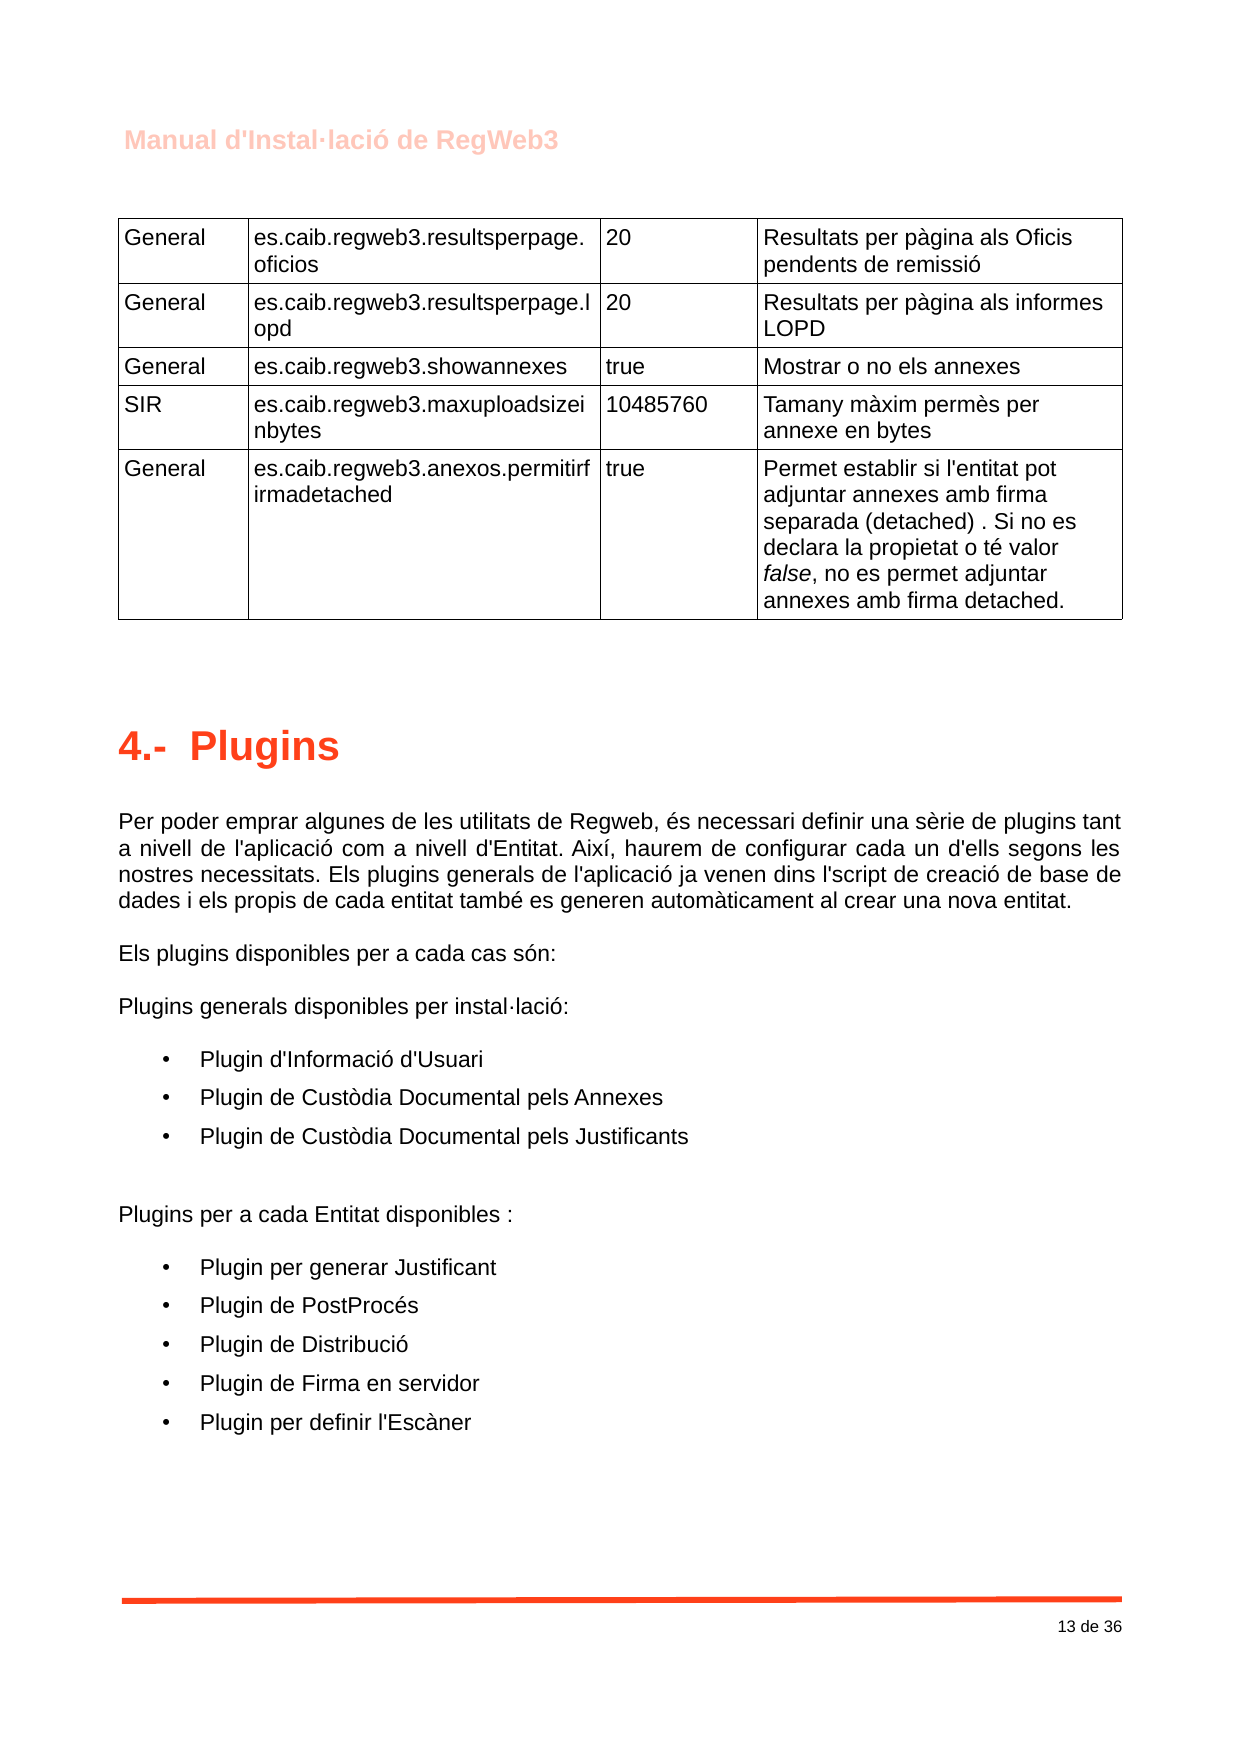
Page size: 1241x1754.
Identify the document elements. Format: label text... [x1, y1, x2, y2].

table_cell Resultats per pàgina als Oficis pendents de remissió [758, 219, 1122, 283]
table_cell Mostrar o no els annexes [758, 348, 1122, 385]
table_cell General [119, 450, 248, 619]
list Plugin per generar Justificant [162, 1254, 1122, 1280]
table_cell General [119, 348, 248, 385]
table_cell true [601, 450, 757, 619]
table_cell General [119, 284, 248, 347]
text Plugins per a cada Entitat disponibles : [118, 1201, 1122, 1227]
table_cell Permet establir si l'entitat pot adjuntar annexes amb firma separada (detached) . Si no es declara la propietat o té valor false, no es permet adjuntar annexes amb firma detached. [758, 450, 1122, 619]
table_cell General [119, 219, 248, 283]
list Plugin de Distribució [162, 1331, 1122, 1358]
table_cell SIR [119, 386, 248, 449]
table_cell Tamany màxim permès per annexe en bytes [758, 386, 1122, 449]
table_cell es.caib.regweb3.showannexes [249, 348, 600, 385]
table_cell es.caib.regweb3.resultsperpage.lopd [249, 284, 600, 347]
text Per poder emprar algunes de les utilitats de Regweb, és necessari definir una sèrie de plugins tant a nivell de l'aplicació com a nivell d'Entitat. Així, haurem de configurar cada un d'ells segons les nostres necessitats. Els plugins generals de l'aplicació ja venen dins l'script de creació de base de dades i els propis de cada entitat també es generen automàticament al crear una nova entitat. [118, 808, 1122, 914]
table_cell 10485760 [601, 386, 757, 449]
list Plugin de Custòdia Documental pels Justificants [162, 1123, 1122, 1149]
list Plugin d'Informació d'Usuari [162, 1046, 1122, 1072]
table_cell es.caib.regweb3.maxuploadsizeinbytes [249, 386, 600, 449]
table_cell true [601, 348, 757, 385]
table_cell es.caib.regweb3.anexos.permitirfirmadetached [249, 450, 600, 619]
list Plugin de Custòdia Documental pels Annexes [162, 1084, 1122, 1111]
text Els plugins disponibles per a cada cas són: [118, 940, 1122, 966]
table_cell 20 [601, 219, 757, 283]
list Plugin de Firma en servidor [162, 1370, 1122, 1397]
table_cell Resultats per pàgina als informes LOPD [758, 284, 1122, 347]
list Plugin de PostProcés [162, 1292, 1122, 1319]
table_cell es.caib.regweb3.resultsperpage.oficios [249, 219, 600, 283]
text Plugins generals disponibles per instal·lació: [118, 993, 1122, 1019]
table_cell 20 [601, 284, 757, 347]
list Plugin per definir l'Escàner [162, 1409, 1122, 1435]
subtitle Plugins [118, 722, 1122, 769]
